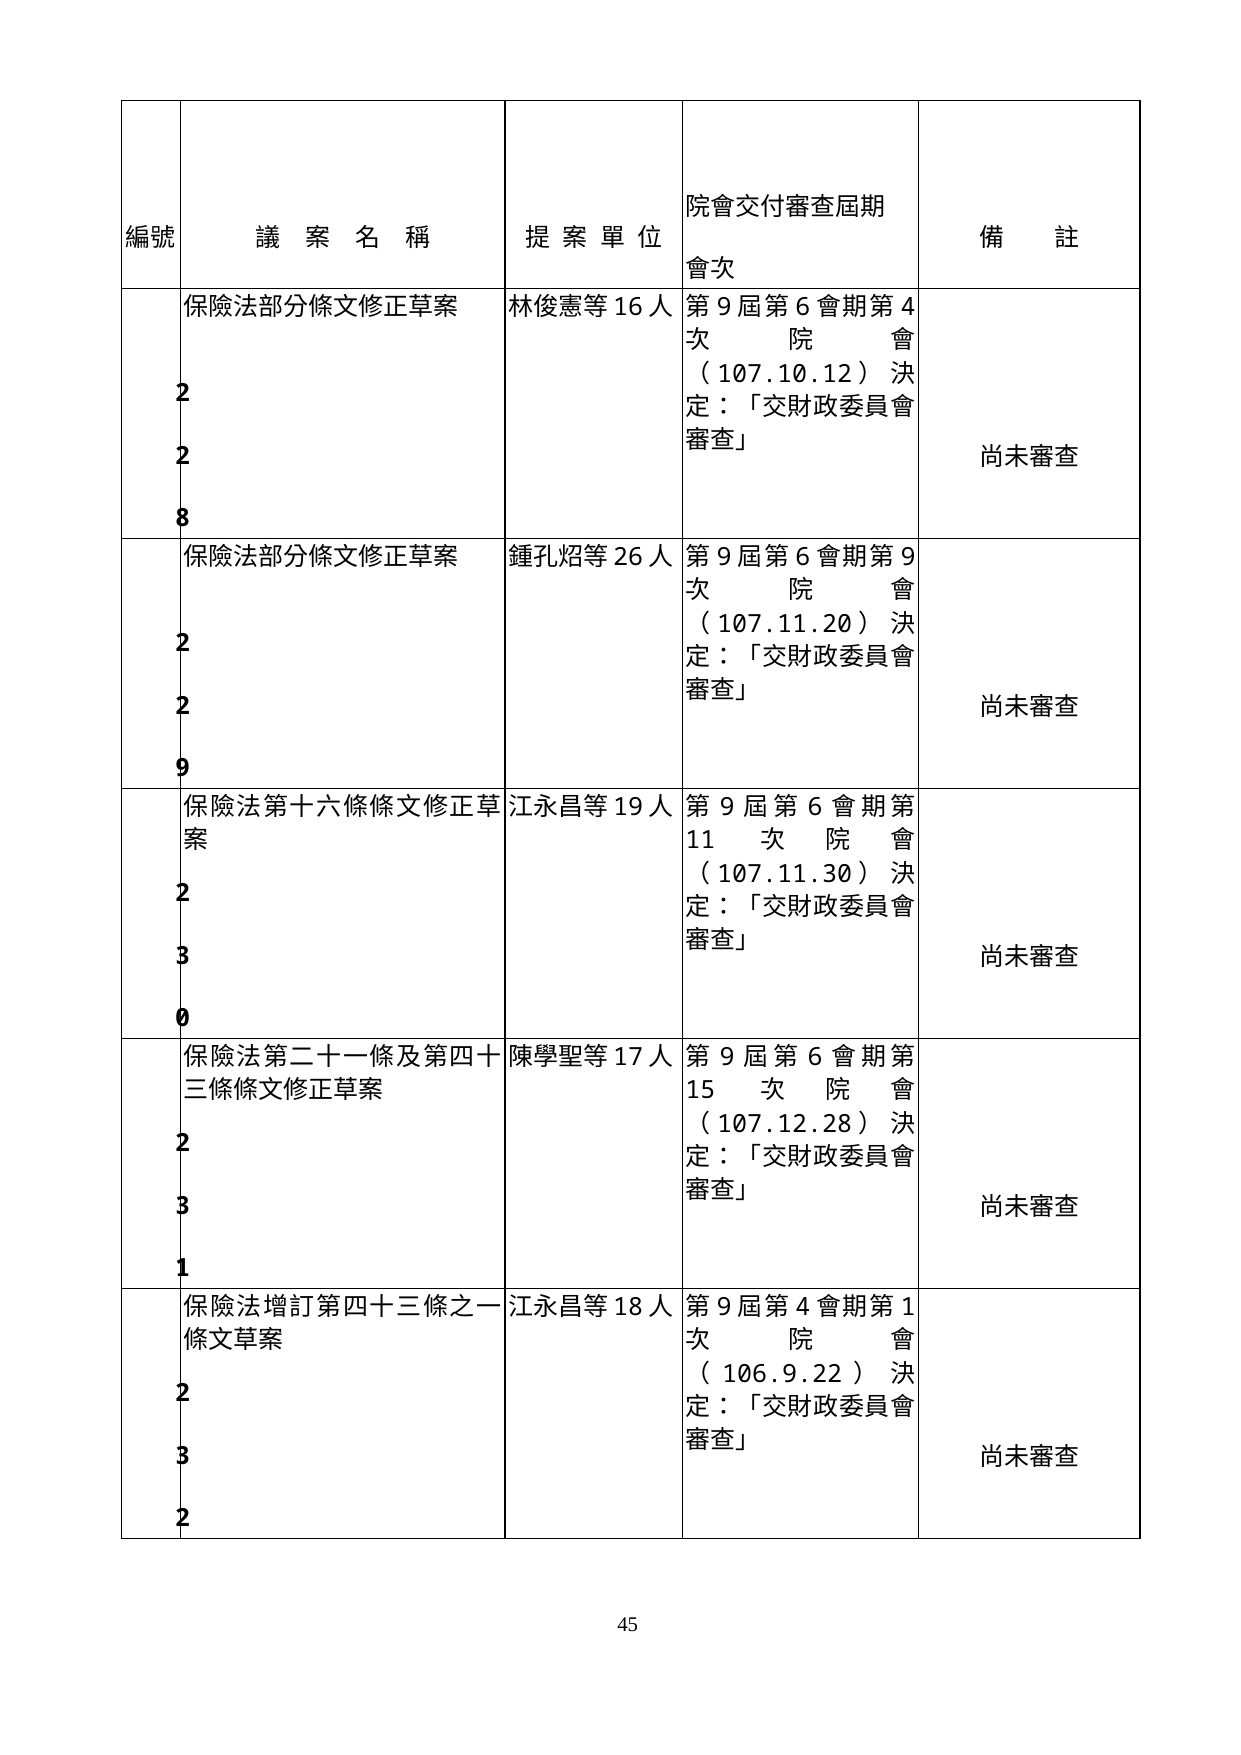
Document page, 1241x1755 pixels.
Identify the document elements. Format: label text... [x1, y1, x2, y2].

table_cell 第9屆第6會期第9次院會（107.11.20）決定：「交財政委員會審查」 [683, 539, 918, 788]
table_cell 第9屆第6會期第15次院會（107.12.28）決定：「交財政委員會審查」 [683, 1039, 918, 1288]
table_cell 江永昌等19人 [506, 789, 682, 1038]
table_cell 保險法第二十一條及第四十三條條文修正草案 [181, 1039, 504, 1288]
table_cell [122, 539, 180, 788]
table_cell 鍾孔炤等26人 [506, 539, 682, 788]
table_header 議 案 名 稱 [181, 101, 504, 288]
table_header 備 註 [919, 101, 1139, 288]
table_cell 尚未審查 [919, 539, 1139, 788]
table_cell 尚未審查 [919, 789, 1139, 1038]
table_cell 保險法部分條文修正草案 [181, 539, 504, 788]
table_cell 保險法增訂第四十三條之一條文草案 [181, 1289, 504, 1538]
table_header 編號 [122, 101, 180, 288]
table_cell [122, 289, 180, 538]
table_cell 保險法部分條文修正草案 [181, 289, 504, 538]
table_cell 第9屆第6會期第11次院會（107.11.30）決定：「交財政委員會審查」 [683, 789, 918, 1038]
table_cell 尚未審查 [919, 289, 1139, 538]
table_header 院會交付審查屆期 會次 [683, 101, 918, 288]
table_cell 江永昌等18人 [506, 1289, 682, 1538]
table_cell 保險法第十六條條文修正草案 [181, 789, 504, 1038]
table_cell [122, 1289, 180, 1538]
table_cell 陳學聖等17人 [506, 1039, 682, 1288]
table_cell 尚未審查 [919, 1039, 1139, 1288]
table_cell 尚未審查 [919, 1289, 1139, 1538]
table_cell 第9屆第4會期第1次院會（106.9.22）決定：「交財政委員會審查」 [683, 1289, 918, 1538]
table_cell 第9屆第6會期第4次院會（107.10.12）決定：「交財政委員會審查」 [683, 289, 918, 538]
table_cell [122, 1039, 180, 1288]
table_cell 林俊憲等16人 [506, 289, 682, 538]
table_header 提 案 單 位 [506, 101, 682, 288]
table_cell [122, 789, 180, 1038]
